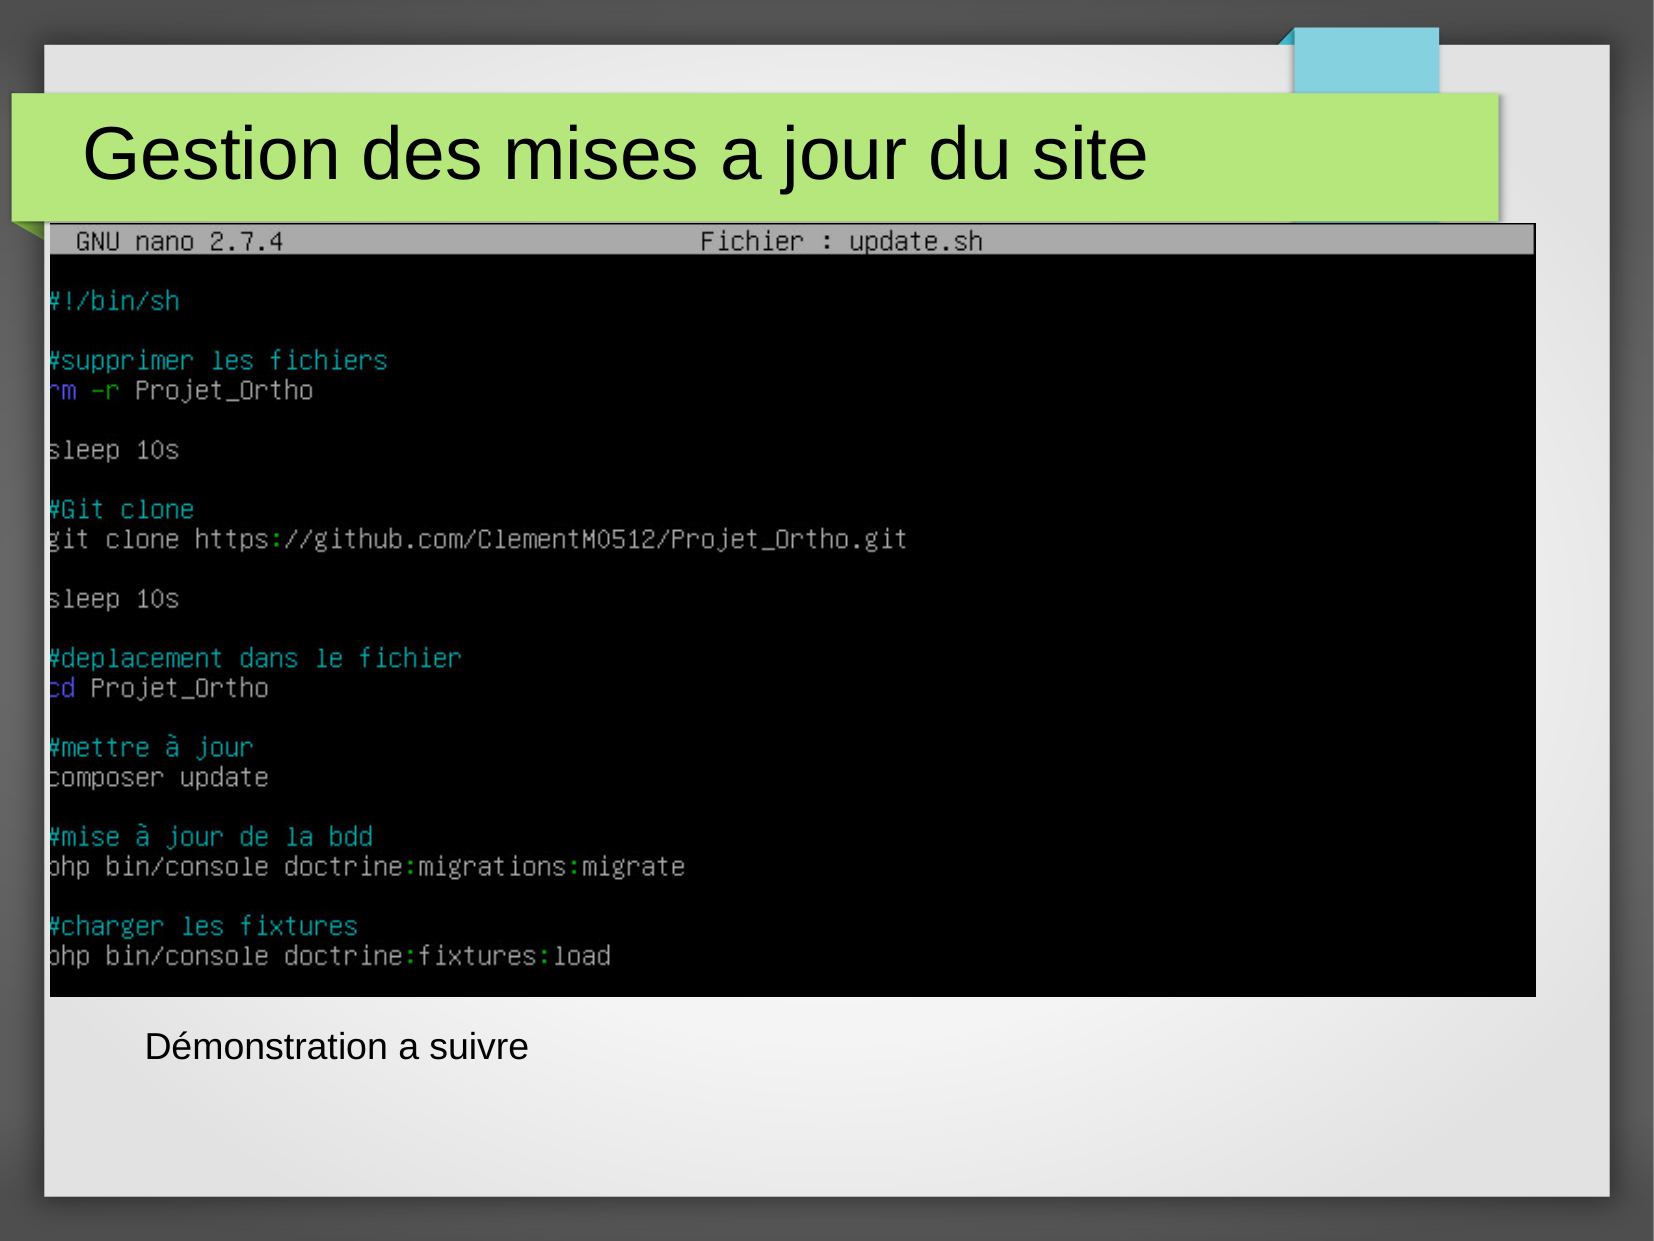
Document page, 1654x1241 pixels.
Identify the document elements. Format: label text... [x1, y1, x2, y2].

title Gestion des mises a jour du site [82, 94, 1264, 213]
text_box Démonstration a suivre [129, 1017, 662, 1075]
picture [0, 0, 1654, 1241]
